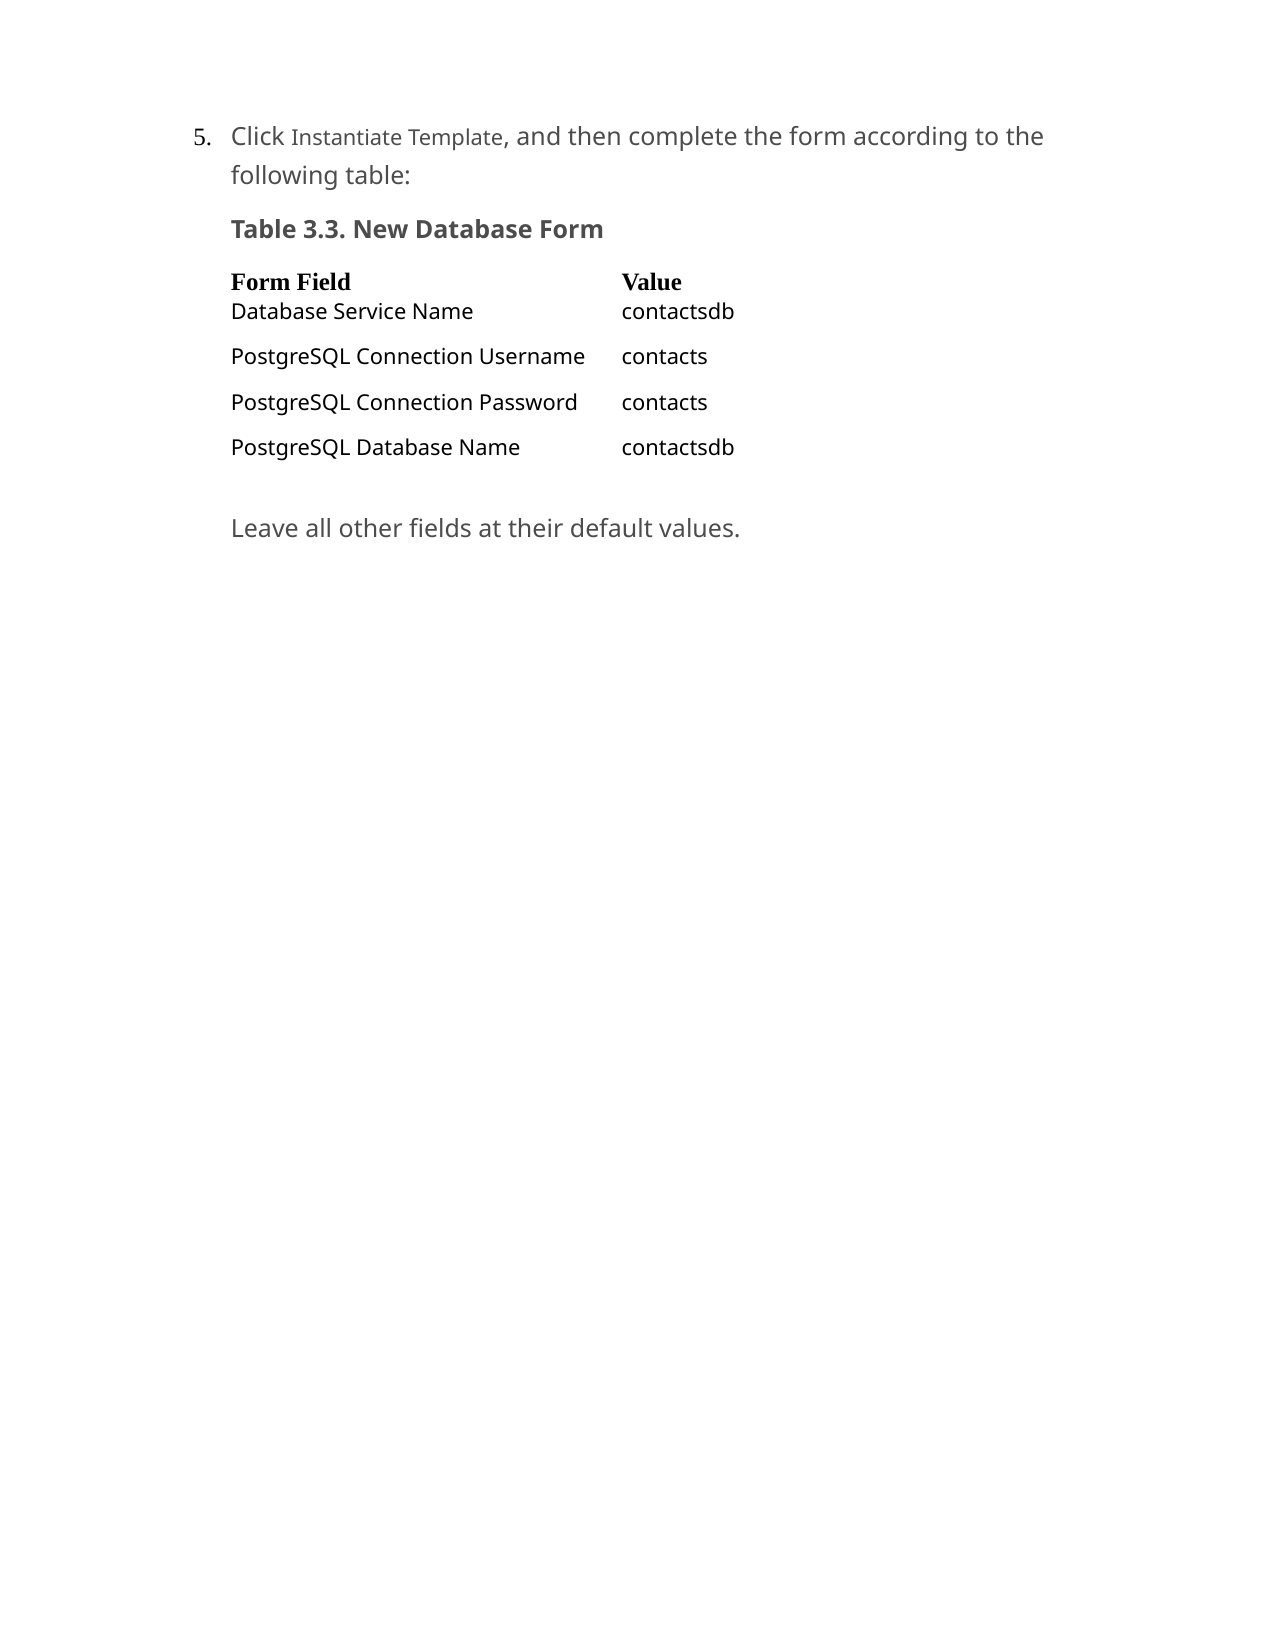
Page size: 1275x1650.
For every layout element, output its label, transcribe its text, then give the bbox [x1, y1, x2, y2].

table_cell PostgreSQL Connection Password [231, 386, 621, 432]
table_cell contactsdb [621, 296, 759, 341]
table_cell contacts [621, 341, 759, 386]
table_cell PostgreSQL Database Name [231, 432, 621, 477]
list Click Instantiate Template, and then complete the form according to the following table: [193, 118, 1157, 191]
table_cell Database Service Name [231, 296, 621, 341]
table_header Form Field [231, 267, 621, 296]
table_cell PostgreSQL Connection Username [231, 341, 621, 386]
list Table 3.3. New Database Form [193, 212, 1157, 246]
table_cell contactsdb [621, 432, 759, 477]
table_cell contacts [621, 386, 759, 432]
table_header Value [621, 267, 759, 296]
list Leave all other fields at their default values. [193, 510, 1157, 544]
